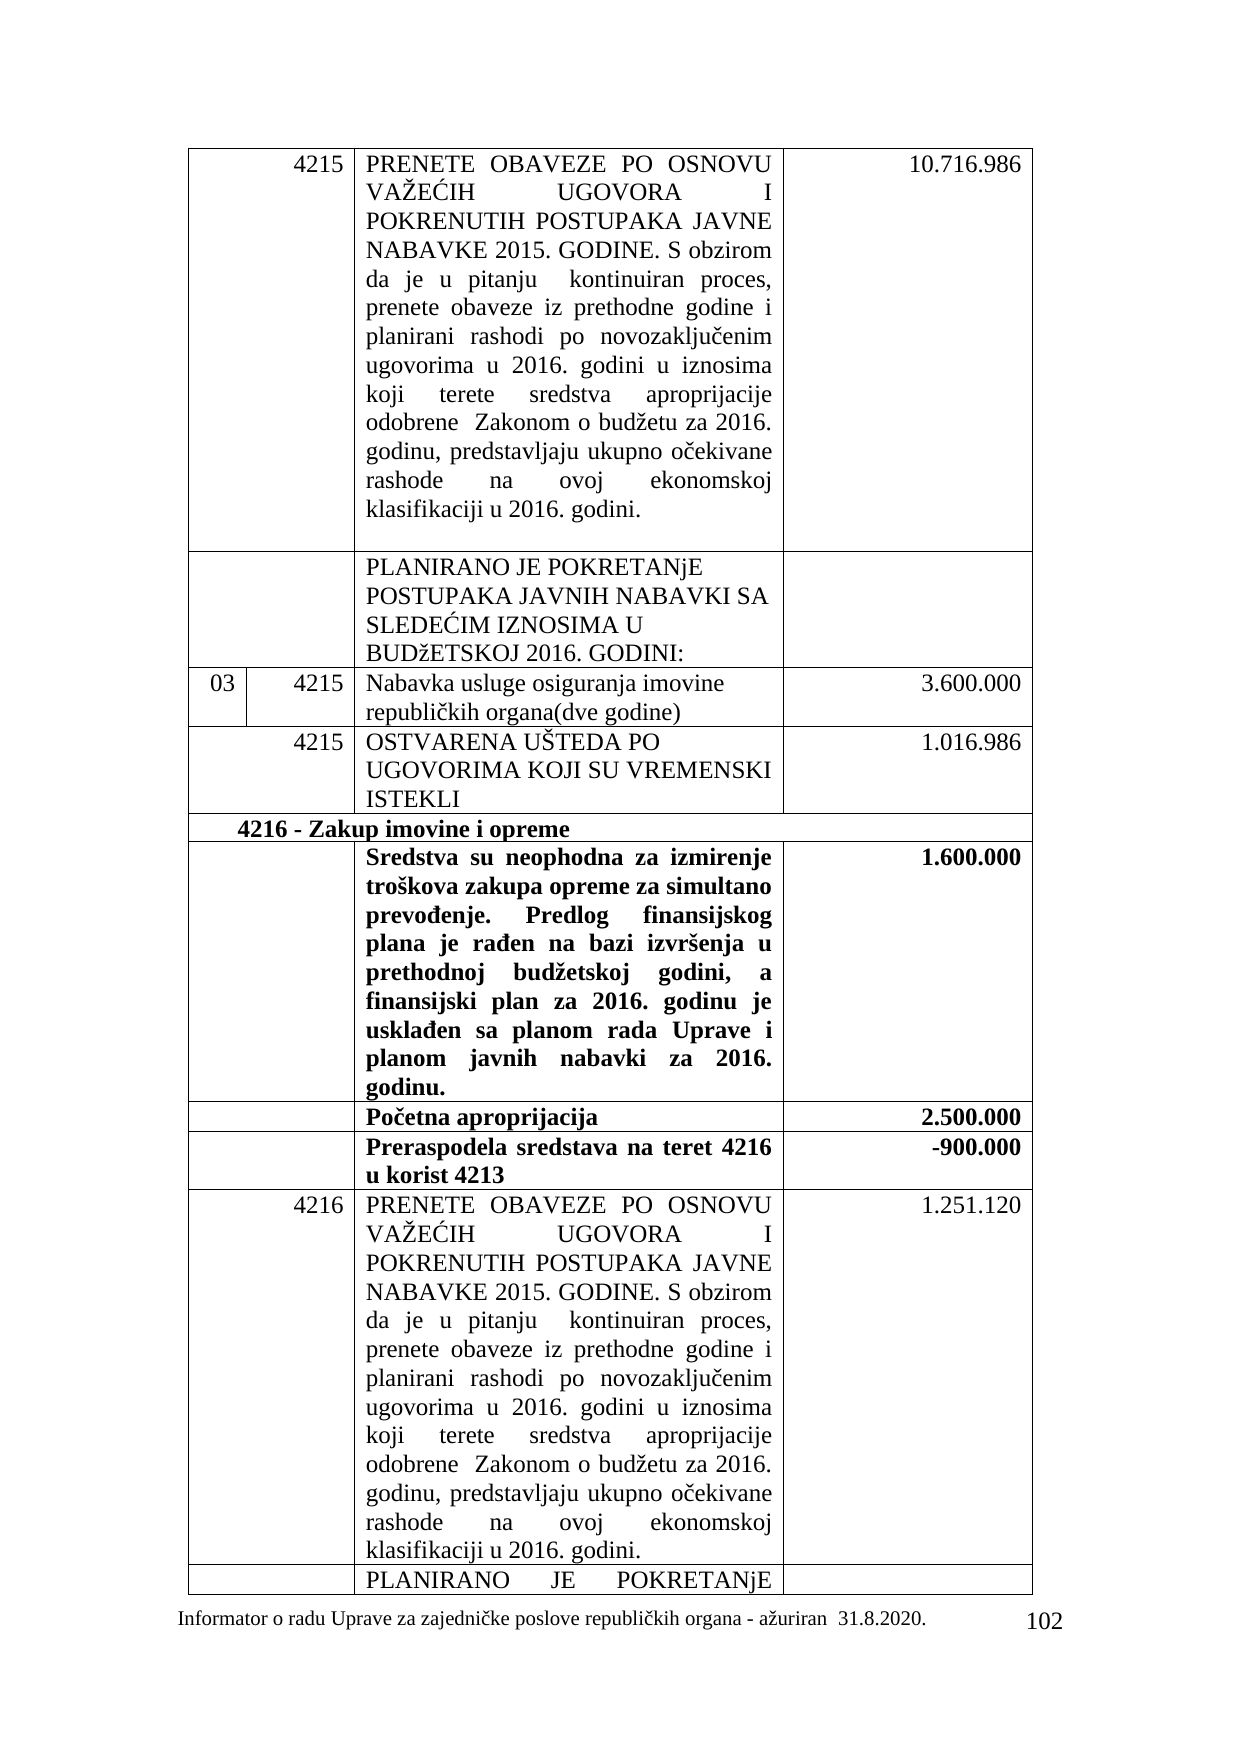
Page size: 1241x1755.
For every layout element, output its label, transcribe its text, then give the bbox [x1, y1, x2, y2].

table_cell [189, 1565, 354, 1594]
table_cell 1.251.120 [784, 1190, 1032, 1564]
table_cell [784, 1565, 1032, 1594]
table_cell PRENETE OBAVEZE PO OSNOVU VAŽEĆIH UGOVORA I POKRENUTIH POSTUPAKA JAVNE NABAVKE 2015. GODINE. S obzirom da je u pitanju kontinuiran proces, prenete obaveze iz prethodne godine i planirani rashodi po novozaklјučenim ugovorima u 2016. godini u iznosima koji terete sredstva aproprijacije odobrene Zakonom o budžetu za 2016. godinu, predstavlјaju ukupno očekivane rashode na ovoj ekonomskoj klasifikaciji u 2016. godini. [355, 1190, 783, 1564]
table_cell 10.716.986 [784, 149, 1032, 551]
table_cell 4216 [189, 1190, 354, 1564]
table_cell Nabavka usluge osiguranja imovine republičkih organa(dve godine) [355, 668, 783, 726]
table_cell [189, 1102, 354, 1131]
table_cell [784, 552, 1032, 667]
table_cell 4216 - Zakup imovine i opreme [189, 814, 1032, 841]
table_cell [1033, 1564, 1074, 1594]
table_cell [1033, 667, 1074, 726]
table_cell [1033, 726, 1074, 813]
table_cell [1033, 148, 1074, 551]
table_cell [1033, 1189, 1074, 1564]
table_cell Početna aproprijacija [355, 1102, 783, 1131]
table_cell 03 [189, 668, 246, 726]
table_cell [1033, 1131, 1074, 1189]
table_cell 3.600.000 [784, 668, 1032, 726]
table_cell [189, 842, 354, 1101]
table_cell PLANIRANO JE POKRETANјE POSTUPAKA JAVNIH NABAVKI SA SLEDEĆIM IZNOSIMA U BUDžETSKOJ 2016. GODINI: [355, 552, 783, 667]
table_cell PLANIRANO JE POKRETANјE [355, 1565, 783, 1594]
table_cell [1033, 1101, 1074, 1131]
table_cell Preraspodela sredstava na teret 4216 u korist 4213 [355, 1132, 783, 1189]
table_cell 2.500.000 [784, 1102, 1032, 1131]
table_cell 4215 [189, 727, 354, 813]
table_cell [1033, 813, 1074, 841]
table_cell 1.016.986 [784, 727, 1032, 813]
table_cell [1033, 551, 1074, 667]
table_cell 1.600.000 [784, 842, 1032, 1101]
table_cell -900.000 [784, 1132, 1032, 1189]
table_cell [189, 1132, 354, 1189]
table_cell [189, 552, 354, 667]
table_cell PRENETE OBAVEZE PO OSNOVU VAŽEĆIH UGOVORA I POKRENUTIH POSTUPAKA JAVNE NABAVKE 2015. GODINE. S obzirom da je u pitanju kontinuiran proces, prenete obaveze iz prethodne godine i planirani rashodi po novozaklјučenim ugovorima u 2016. godini u iznosima koji terete sredstva aproprijacije odobrene Zakonom o budžetu za 2016. godinu, predstavlјaju ukupno očekivane rashode na ovoj ekonomskoj klasifikaciji u 2016. godini. [355, 149, 783, 551]
table_cell [1033, 841, 1074, 1101]
table_cell 4215 [247, 668, 354, 726]
table_cell 4215 [189, 149, 354, 551]
table_cell Sredstva su neophodna za izmirenje troškova zakupa opreme za simultano prevođenje. Predlog finansijskog plana je rađen na bazi izvršenja u prethodnoj budžetskoj godini, a finansijski plan za 2016. godinu je usklađen sa planom rada Uprave i planom javnih nabavki za 2016. godinu. [355, 842, 783, 1101]
table_cell OSTVARENA UŠTEDA PO UGOVORIMA KOJI SU VREMENSKI ISTEKLI [355, 727, 783, 813]
